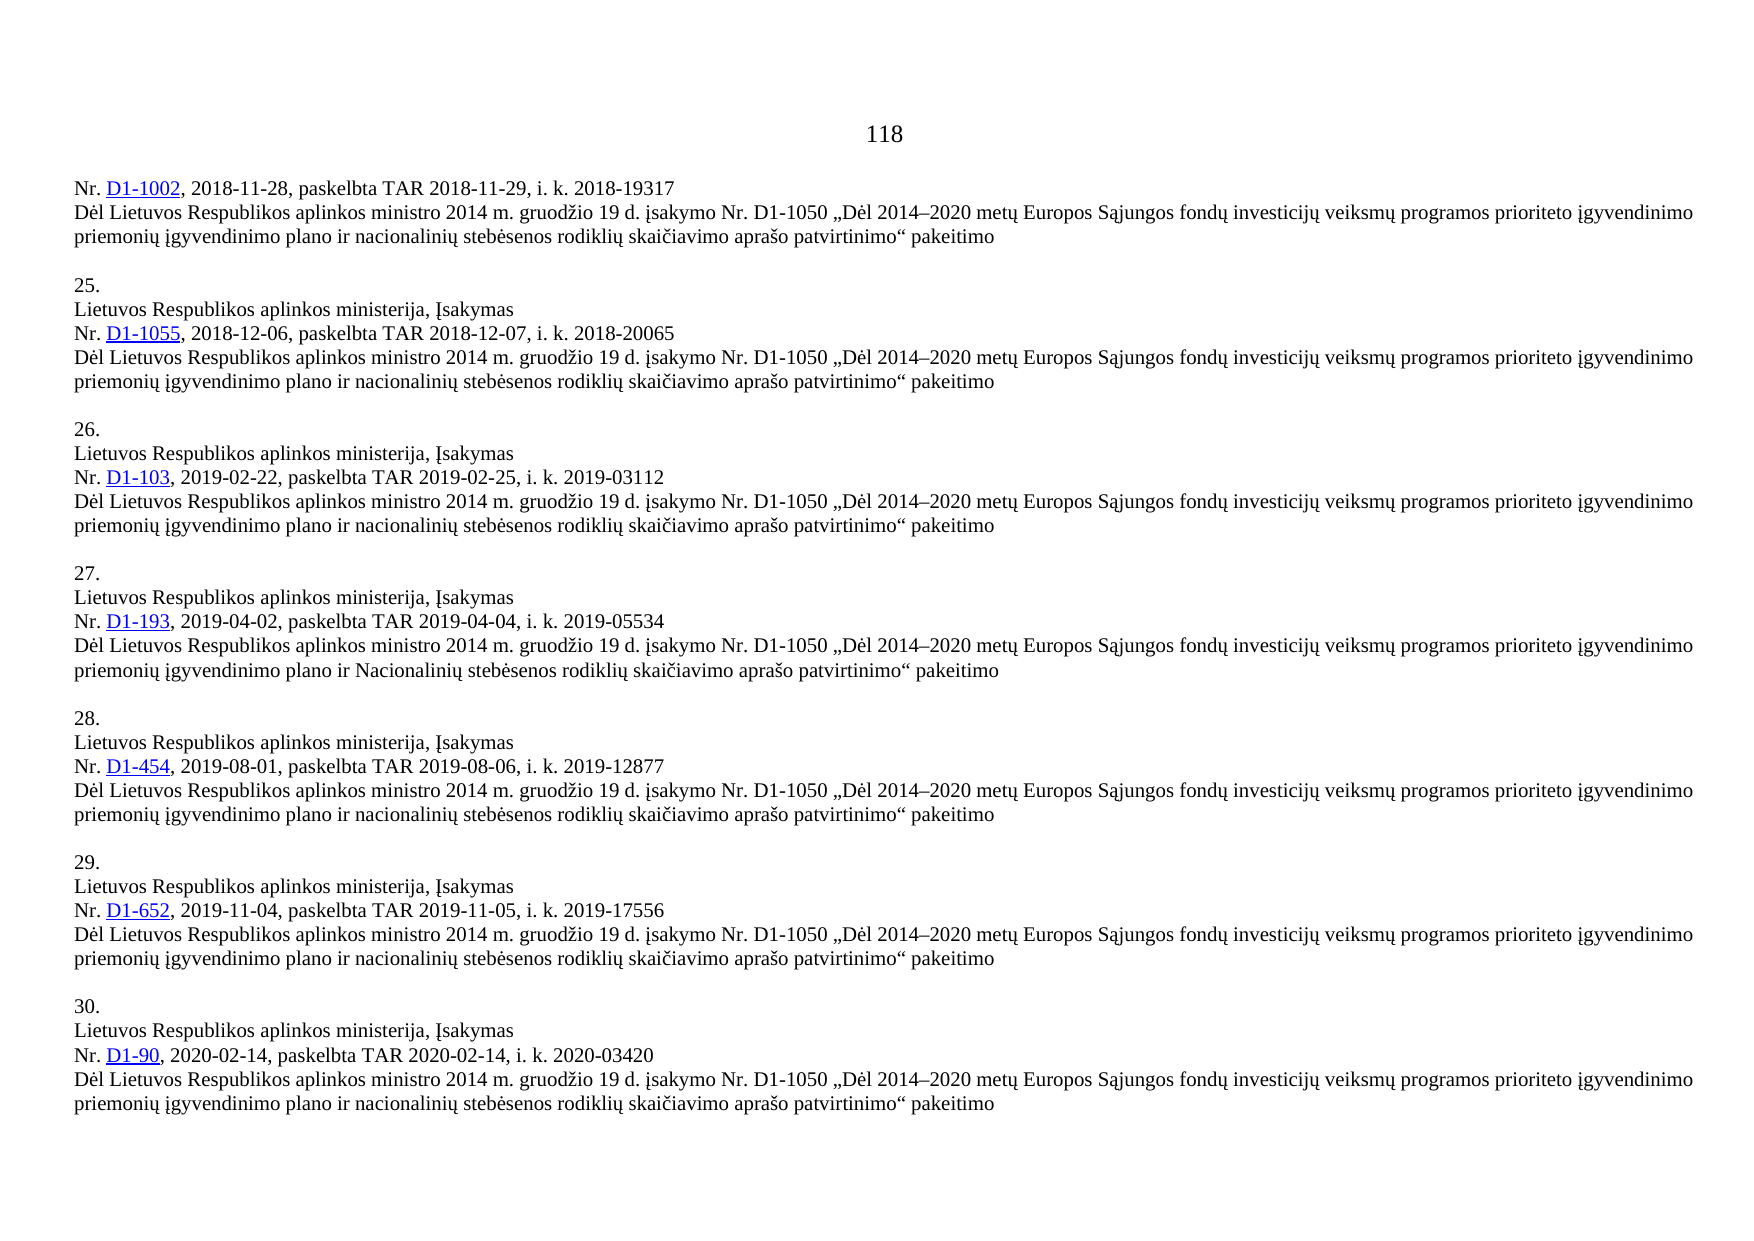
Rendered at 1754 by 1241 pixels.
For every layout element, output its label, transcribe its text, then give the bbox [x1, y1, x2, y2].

text Nr. D1-103, 2019-02-22, paskelbta TAR 2019-02-25, i. k. 2019-03112 [74, 465, 1695, 489]
text Lietuvos Respublikos aplinkos ministerija, Įsakymas [74, 585, 1695, 609]
text Nr. D1-1002, 2018-11-28, paskelbta TAR 2018-11-29, i. k. 2018-19317 [74, 176, 1695, 200]
text Nr. D1-454, 2019-08-01, paskelbta TAR 2019-08-06, i. k. 2019-12877 [74, 754, 1695, 778]
text 29. [74, 850, 1695, 874]
text Lietuvos Respublikos aplinkos ministerija, Įsakymas [74, 297, 1695, 321]
text 28. [74, 706, 1695, 730]
text Lietuvos Respublikos aplinkos ministerija, Įsakymas [74, 1018, 1695, 1042]
text Dėl Lietuvos Respublikos aplinkos ministro 2014 m. gruodžio 19 d. įsakymo Nr. D1-1050 „Dėl 2014–2020 metų Europos Sąjungos fondų investicijų veiksmų programos prioriteto įgyvendinimo priemonių įgyvendinimo plano ir nacionalinių stebėsenos rodiklių skaičiavimo aprašo patvirtinimo“ pakeitimo [74, 778, 1695, 826]
text Nr. D1-1055, 2018-12-06, paskelbta TAR 2018-12-07, i. k. 2018-20065 [74, 321, 1695, 345]
text Dėl Lietuvos Respublikos aplinkos ministro 2014 m. gruodžio 19 d. įsakymo Nr. D1-1050 „Dėl 2014–2020 metų Europos Sąjungos fondų investicijų veiksmų programos prioriteto įgyvendinimo priemonių įgyvendinimo plano ir nacionalinių stebėsenos rodiklių skaičiavimo aprašo patvirtinimo“ pakeitimo [74, 345, 1695, 393]
text Dėl Lietuvos Respublikos aplinkos ministro 2014 m. gruodžio 19 d. įsakymo Nr. D1-1050 „Dėl 2014–2020 metų Europos Sąjungos fondų investicijų veiksmų programos prioriteto įgyvendinimo priemonių įgyvendinimo plano ir nacionalinių stebėsenos rodiklių skaičiavimo aprašo patvirtinimo“ pakeitimo [74, 922, 1695, 970]
text Dėl Lietuvos Respublikos aplinkos ministro 2014 m. gruodžio 19 d. įsakymo Nr. D1-1050 „Dėl 2014–2020 metų Europos Sąjungos fondų investicijų veiksmų programos prioriteto įgyvendinimo priemonių įgyvendinimo plano ir nacionalinių stebėsenos rodiklių skaičiavimo aprašo patvirtinimo“ pakeitimo [74, 489, 1695, 537]
text 26. [74, 417, 1695, 441]
text Lietuvos Respublikos aplinkos ministerija, Įsakymas [74, 874, 1695, 898]
text 25. [74, 272, 1695, 297]
text Nr. D1-652, 2019-11-04, paskelbta TAR 2019-11-05, i. k. 2019-17556 [74, 898, 1695, 922]
text Nr. D1-90, 2020-02-14, paskelbta TAR 2020-02-14, i. k. 2020-03420 [74, 1042, 1695, 1067]
text Lietuvos Respublikos aplinkos ministerija, Įsakymas [74, 441, 1695, 465]
text Dėl Lietuvos Respublikos aplinkos ministro 2014 m. gruodžio 19 d. įsakymo Nr. D1-1050 „Dėl 2014–2020 metų Europos Sąjungos fondų investicijų veiksmų programos prioriteto įgyvendinimo priemonių įgyvendinimo plano ir nacionalinių stebėsenos rodiklių skaičiavimo aprašo patvirtinimo“ pakeitimo [74, 200, 1695, 248]
text Dėl Lietuvos Respublikos aplinkos ministro 2014 m. gruodžio 19 d. įsakymo Nr. D1-1050 „Dėl 2014–2020 metų Europos Sąjungos fondų investicijų veiksmų programos prioriteto įgyvendinimo priemonių įgyvendinimo plano ir nacionalinių stebėsenos rodiklių skaičiavimo aprašo patvirtinimo“ pakeitimo [74, 1067, 1695, 1115]
text 30. [74, 994, 1695, 1018]
text Lietuvos Respublikos aplinkos ministerija, Įsakymas [74, 730, 1695, 754]
text Dėl Lietuvos Respublikos aplinkos ministro 2014 m. gruodžio 19 d. įsakymo Nr. D1-1050 „Dėl 2014–2020 metų Europos Sąjungos fondų investicijų veiksmų programos prioriteto įgyvendinimo priemonių įgyvendinimo plano ir Nacionalinių stebėsenos rodiklių skaičiavimo aprašo patvirtinimo“ pakeitimo [74, 633, 1695, 682]
text Nr. D1-193, 2019-04-02, paskelbta TAR 2019-04-04, i. k. 2019-05534 [74, 609, 1695, 633]
text 27. [74, 561, 1695, 585]
